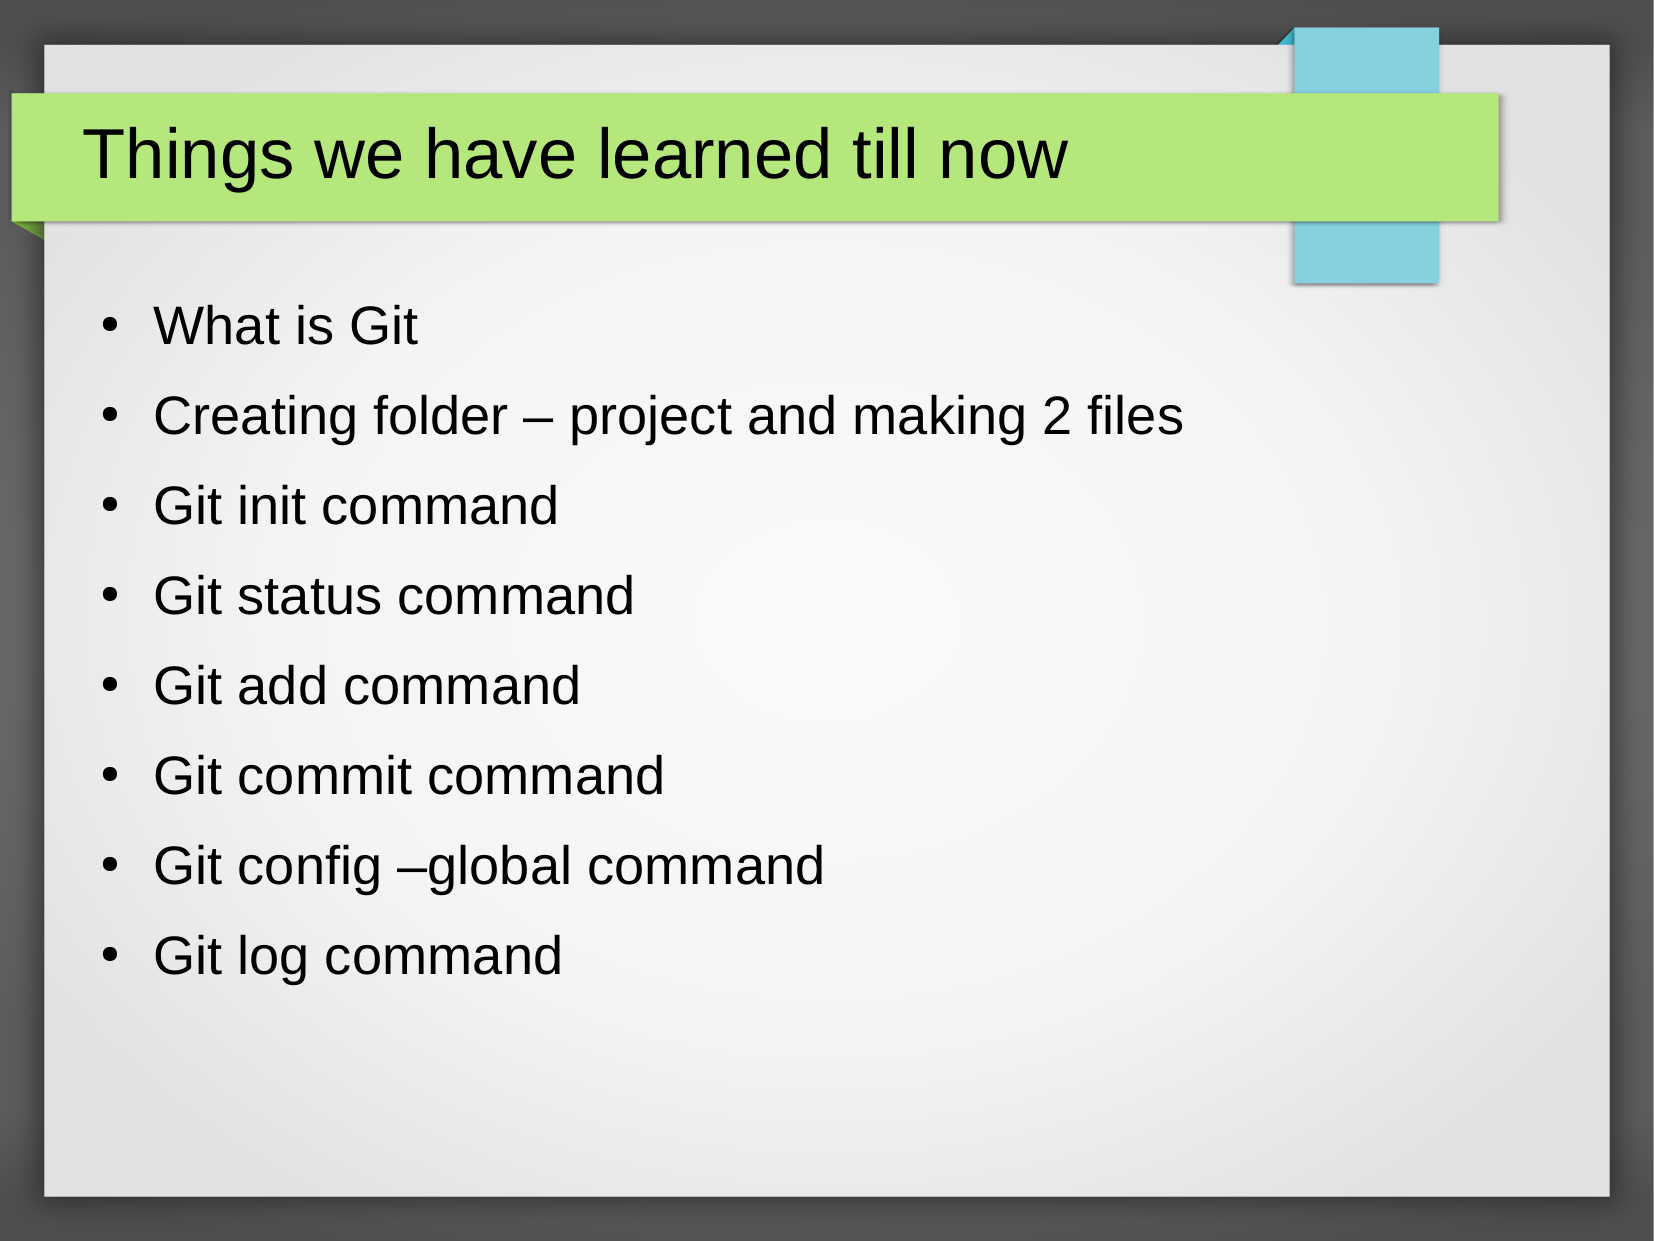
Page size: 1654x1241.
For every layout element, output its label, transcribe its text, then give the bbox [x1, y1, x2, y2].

list What is Git Creating folder – project and making 2 files Git init command Git status command Git add command Git commit command Git config –global command Git log command [82, 295, 1571, 1015]
title Things we have learned till now [82, 94, 1264, 213]
picture [0, 0, 1654, 1241]
